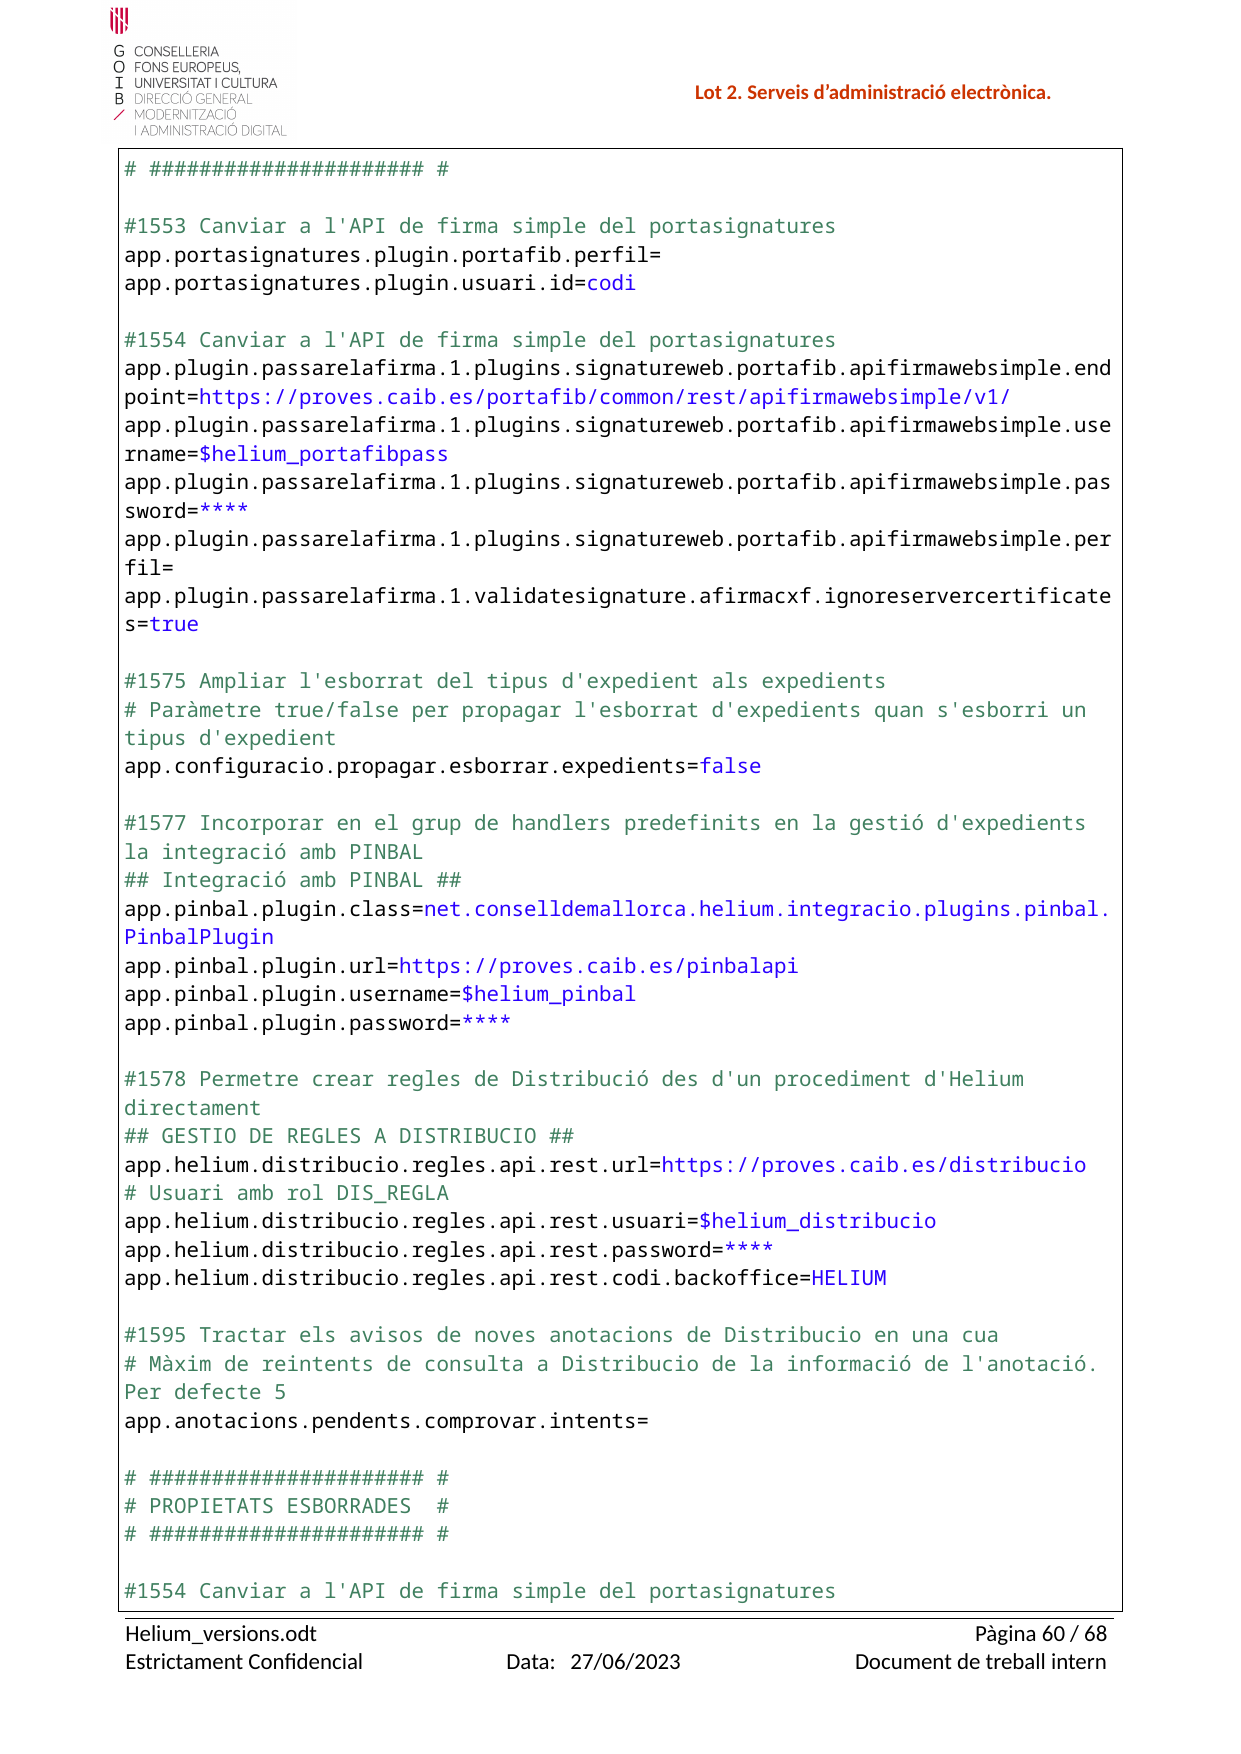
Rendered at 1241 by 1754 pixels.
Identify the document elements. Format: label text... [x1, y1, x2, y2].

picture [100, 0, 297, 144]
table_header # ###################### # #1553 Canviar a l'API de firma simple del portasignatures app.portasignatures.plugin.portafib.perfil= app.portasignatures.plugin.usuari.id=codi #1554 Canviar a l'API de firma simple del portasignatures app.plugin.passarelafirma.1.plugins.signatureweb.portafib.apifirmawebsimple.endpoint=https://proves.caib.es/portafib/common/rest/apifirmawebsimple/v1/ app.plugin.passarelafirma.1.plugins.signatureweb.portafib.apifirmawebsimple.username=$helium_portafibpass app.plugin.passarelafirma.1.plugins.signatureweb.portafib.apifirmawebsimple.password=**** app.plugin.passarelafirma.1.plugins.signatureweb.portafib.apifirmawebsimple.perfil= app.plugin.passarelafirma.1.validatesignature.afirmacxf.ignoreservercertificates=true #1575 Ampliar l'esborrat del tipus d'expedient als expedients # Paràmetre true/false per propagar l'esborrat d'expedients quan s'esborri un tipus d'expedient app.configuracio.propagar.esborrar.expedients=false #1577 Incorporar en el grup de handlers predefinits en la gestió d'expedients la integració amb PINBAL ## Integració amb PINBAL ## app.pinbal.plugin.class=net.conselldemallorca.helium.integracio.plugins.pinbal.PinbalPlugin app.pinbal.plugin.url=https://proves.caib.es/pinbalapi app.pinbal.plugin.username=$helium_pinbal app.pinbal.plugin.password=**** #1578 Permetre crear regles de Distribució des d'un procediment d'Helium directament ## GESTIO DE REGLES A DISTRIBUCIO ## app.helium.distribucio.regles.api.rest.url=https://proves.caib.es/distribucio # Usuari amb rol DIS_REGLA app.helium.distribucio.regles.api.rest.usuari=$helium_distribucio app.helium.distribucio.regles.api.rest.password=**** app.helium.distribucio.regles.api.rest.codi.backoffice=HELIUM #1595 Tractar els avisos de noves anotacions de Distribucio en una cua # Màxim de reintents de consulta a Distribucio de la informació de l'anotació. Per defecte 5 app.anotacions.pendents.comprovar.intents= # ###################### # # PROPIETATS ESBORRADES # # ###################### # #1554 Canviar a l'API de firma simple del portasignatures [119, 149, 1122, 1611]
